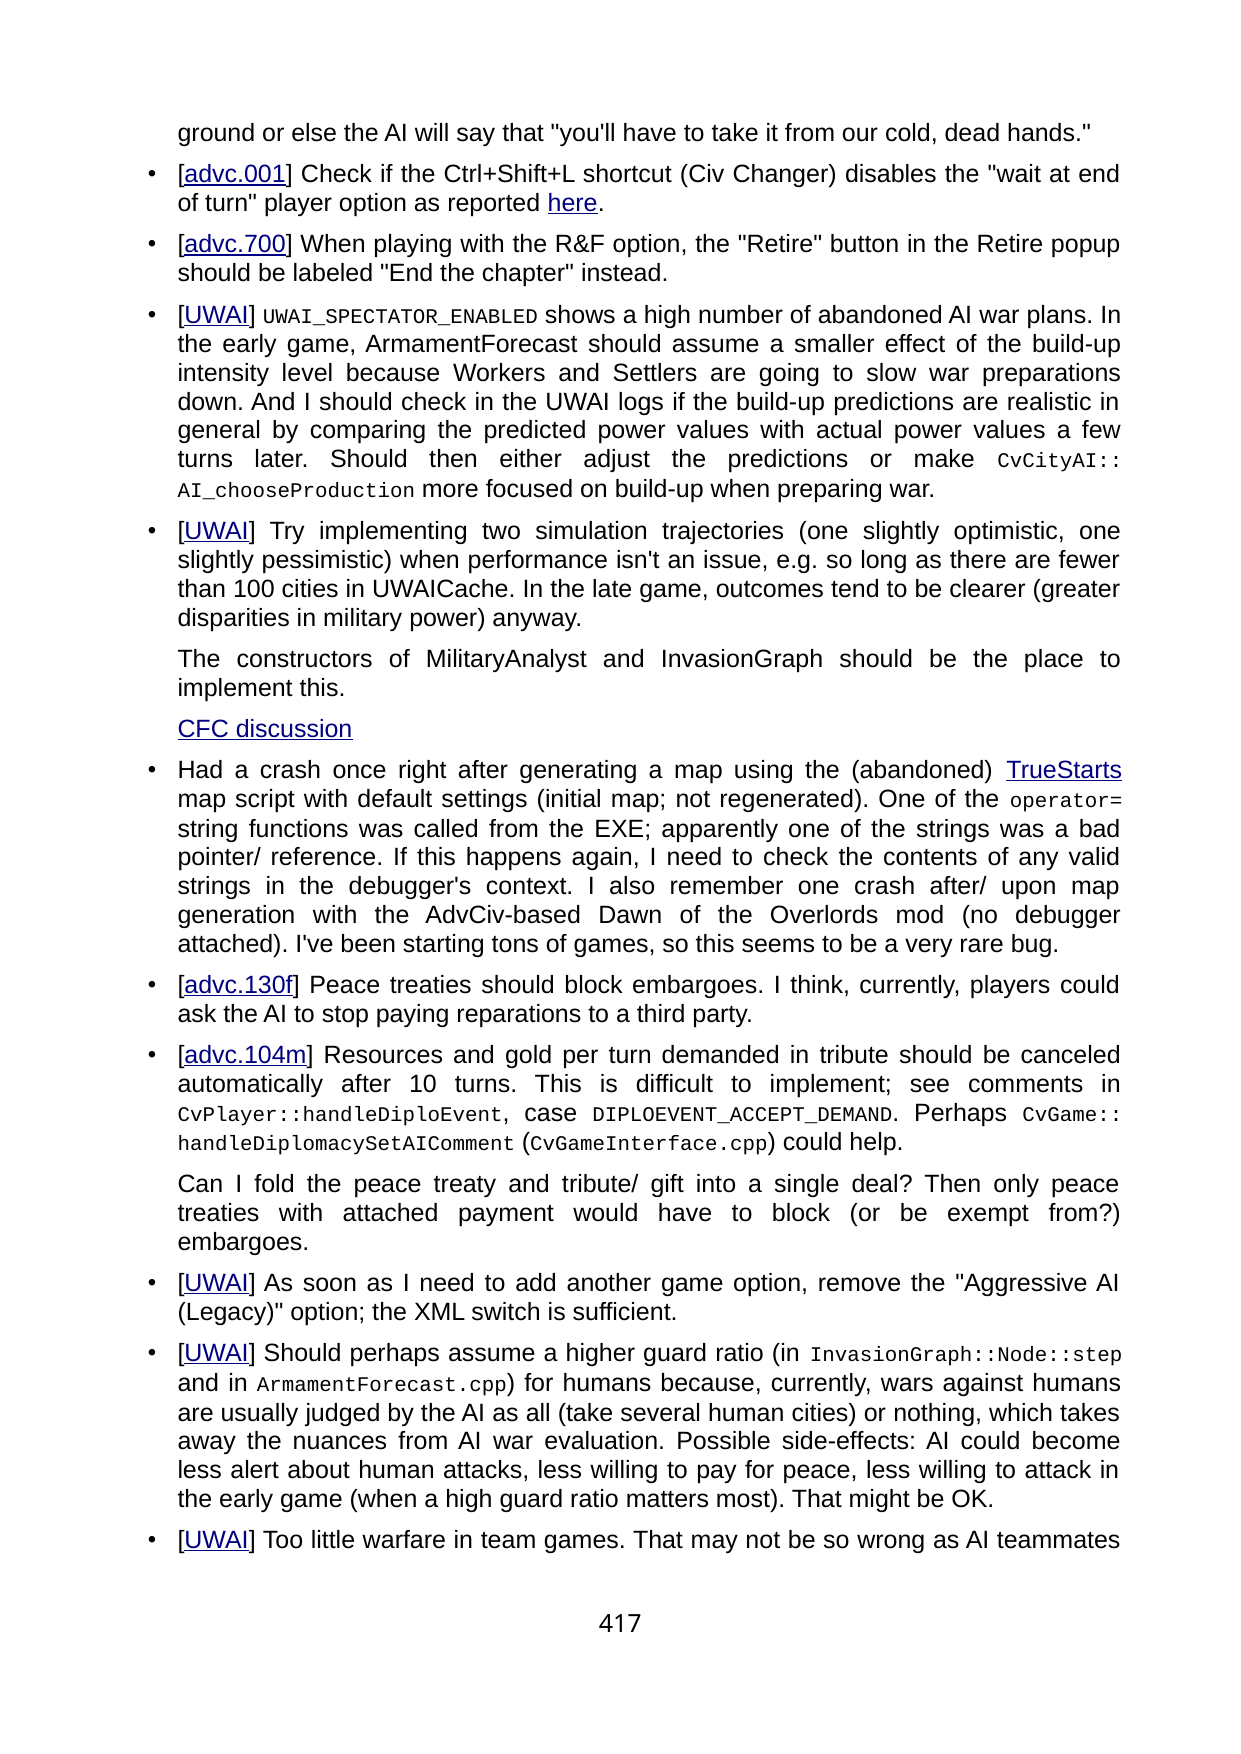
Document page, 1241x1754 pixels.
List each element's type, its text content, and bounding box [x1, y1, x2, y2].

list [advc.130f] Peace treaties should block embargoes. I think, currently, players could ask the AI to stop paying reparations to a third party. [148, 970, 1122, 1027]
list The constructors of MilitaryAnalyst and InvasionGraph should be the place to implement this. [148, 644, 1122, 701]
list [UWAI] Should perhaps assume a higher guard ratio (in InvasionGraph::Node::step and in ArmamentForecast.cpp) for humans because, currently, wars against humans are usually judged by the AI as all (take several human cities) or nothing, which takes away the nuances from AI war evaluation. Possible side-effects: AI could become less alert about human attacks, less willing to pay for peace, less willing to attack in the early game (when a high guard ratio matters most). That might be OK. [148, 1338, 1122, 1513]
list Can I fold the peace treaty and tribute/ gift into a single deal? Then only peace treaties with attached payment would have to block (or be exempt from?) embargoes. [148, 1169, 1122, 1256]
list [UWAI] Try implementing two simulation trajectories (one slightly optimistic, one slightly pessimistic) when performance isn't an issue, e.g. so long as there are fewer than 100 cities in UWAICache. In the late game, outcomes tend to be clearer (greater disparities in military power) anyway. [148, 516, 1122, 631]
list [advc.001] Check if the Ctrl+Shift+L shortcut (Civ Changer) disables the "wait at end of turn" player option as reported here. [148, 159, 1122, 217]
list Had a crash once right after generating a map using the (abandoned) TrueStarts map script with default settings (initial map; not regenerated). One of the operator= string functions was called from the EXE; apparently one of the strings was a bad pointer/ reference. If this happens again, I need to check the contents of any valid strings in the debugger's context. I also remember one crash after/ upon map generation with the AdvCiv-based Dawn of the Overlords mod (no debugger attached). I've been starting tons of games, so this seems to be a very rare bug. [148, 755, 1122, 957]
list ground or else the AI will say that "you'll have to take it from our cold, dead hands." [148, 118, 1122, 147]
list [UWAI] UWAI_SPECTATOR_ENABLED shows a high number of abandoned AI war plans. In the early game, ArmamentForecast should assume a smaller effect of the build-up intensity level because Workers and Settlers are going to slow war preparations down. And I should check in the UWAI logs if the build-up predictions are realistic in general by comparing the predicted power values with actual power values a few turns later. Should then either adjust the predictions or make CvCityAI:: AI_chooseProduction more focused on build-up when preparing war. [148, 299, 1122, 504]
list CFC discussion [148, 714, 1122, 742]
list [UWAI] As soon as I need to add another game option, remove the "Aggressive AI (Legacy)" option; the XML switch is sufficient. [148, 1268, 1122, 1326]
list [UWAI] Too little warfare in team games. That may not be so wrong as AI teammates [148, 1525, 1122, 1554]
list [advc.700] When playing with the R&F option, the "Retire" button in the Retire popup should be labeled "End the chapter" instead. [148, 229, 1122, 287]
list [advc.104m] Resources and gold per turn demanded in tribute should be canceled automatically after 10 turns. This is difficult to implement; see comments in CvPlayer::handleDiploEvent, case DIPLOEVENT_ACCEPT_DEMAND. Perhaps CvGame:: handleDiplomacySetAIComment (CvGameInterface.cpp) could help. [148, 1040, 1122, 1157]
